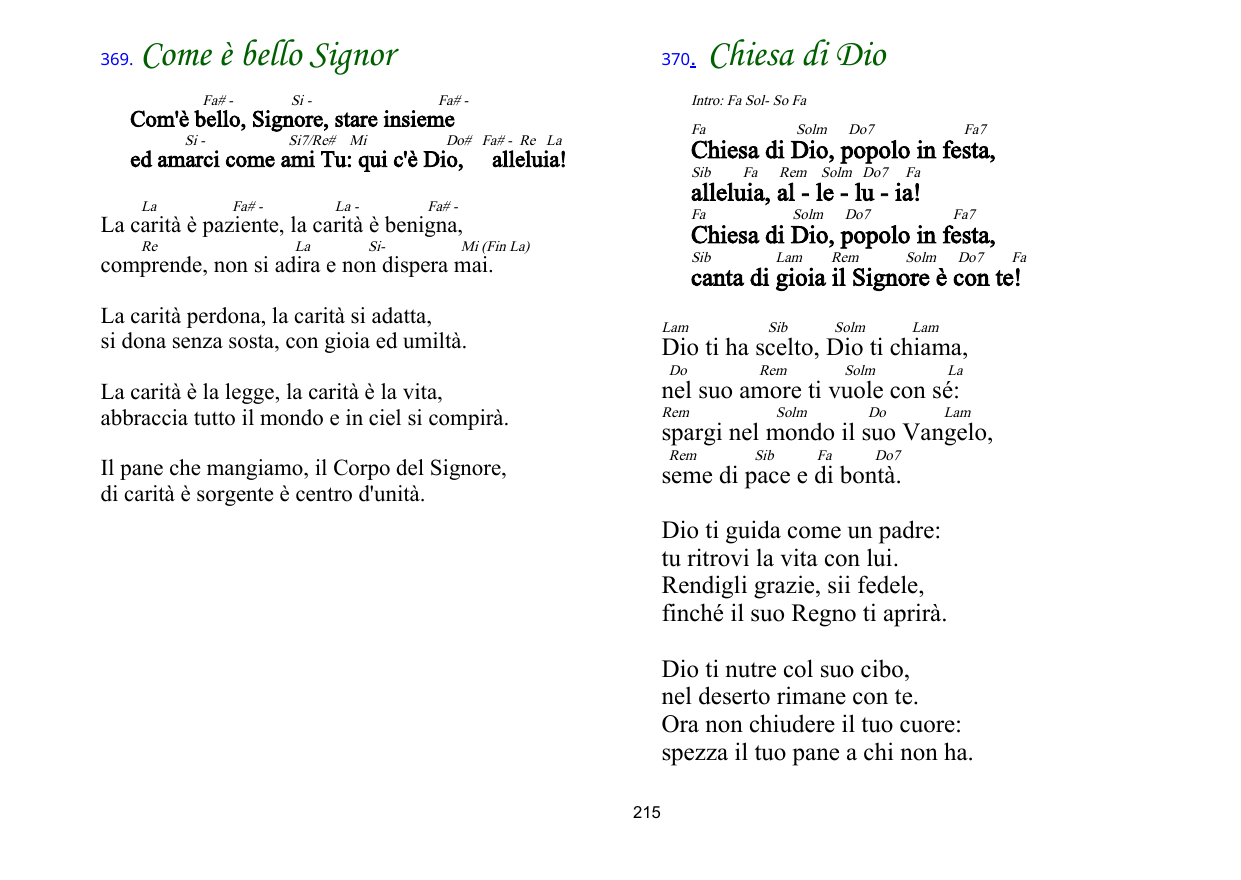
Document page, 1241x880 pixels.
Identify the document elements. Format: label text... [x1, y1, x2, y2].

text si dona senza sosta, con gioia ed umiltà. [100, 328, 632, 354]
text canta di gioia il Signore è con te! [691, 263, 1193, 291]
text Fa Solm Do7 Fa7 [691, 206, 1193, 221]
text Fa# - Si - Fa# - [130, 91, 632, 106]
text comprende, non si adira e non dispera mai. [100, 252, 632, 277]
text abbraccia tutto il mondo e in ciel si compirà. [100, 404, 632, 430]
text ed amarci come ami Tu: qui c'è Dio, alleluia! [130, 146, 632, 172]
text La carità è la legge, la carità è la vita, [100, 379, 632, 404]
text Si - Si7/Re# Mi Do# Fa# - Re La [130, 131, 632, 146]
text Sib Lam Rem Solm Do7 Fa [691, 248, 1193, 263]
text 369. Come è bello Signor [100, 35, 632, 76]
text Fa Solm Do7 Fa7 [691, 121, 1193, 136]
text La carità è paziente, la carità è benigna, [100, 212, 632, 237]
text 370. Chiesa di Dio [661, 35, 1193, 76]
text tu ritrovi la vita con lui. [661, 544, 1193, 572]
text Intro: Fa Sol- So Fa [691, 91, 1193, 106]
text Il pane che mangiamo, il Corpo del Signore, [100, 455, 632, 481]
text Dio ti nutre col suo cibo, [661, 655, 1193, 682]
text finché il suo Regno ti aprirà. [661, 599, 1193, 627]
text Sib Fa Rem Solm Do7 Fa [691, 163, 1193, 178]
text Re La Si- Mi (Fin La) [130, 237, 632, 252]
text Rendigli grazie, sii fedele, [661, 572, 1193, 599]
text alleluia, al - le - lu - ia! [691, 178, 1193, 206]
text di carità è sorgente è centro d'unità. [100, 481, 632, 506]
text Com'è bello, Signore, stare insieme [130, 106, 632, 131]
text Ora non chiudere il tuo cuore: [661, 710, 1193, 738]
text nel suo amore ti vuole con sé: [661, 376, 1193, 403]
text La carità perdona, la carità si adatta, [100, 303, 632, 328]
text Dio ti ha scelto, Dio ti chiama, [661, 333, 1193, 361]
text Rem Solm Do Lam [661, 403, 1193, 418]
text spezza il tuo pane a chi non ha. [661, 738, 1193, 766]
text Lam Sib Solm Lam [661, 318, 1193, 333]
text Rem Sib Fa Do7 [661, 446, 1193, 461]
text Dio ti guida come un padre: [661, 516, 1193, 544]
text Chiesa di Dio, popolo in festa, [691, 221, 1193, 248]
text spargi nel mondo il suo Vangelo, [661, 418, 1193, 446]
text seme di pace e di bontà. [661, 461, 1193, 488]
text nel deserto rimane con te. [661, 682, 1193, 710]
text La Fa# - La - Fa# - [130, 197, 632, 212]
text Chiesa di Dio, popolo in festa, [691, 136, 1193, 163]
text Do Rem Solm La [661, 361, 1193, 376]
